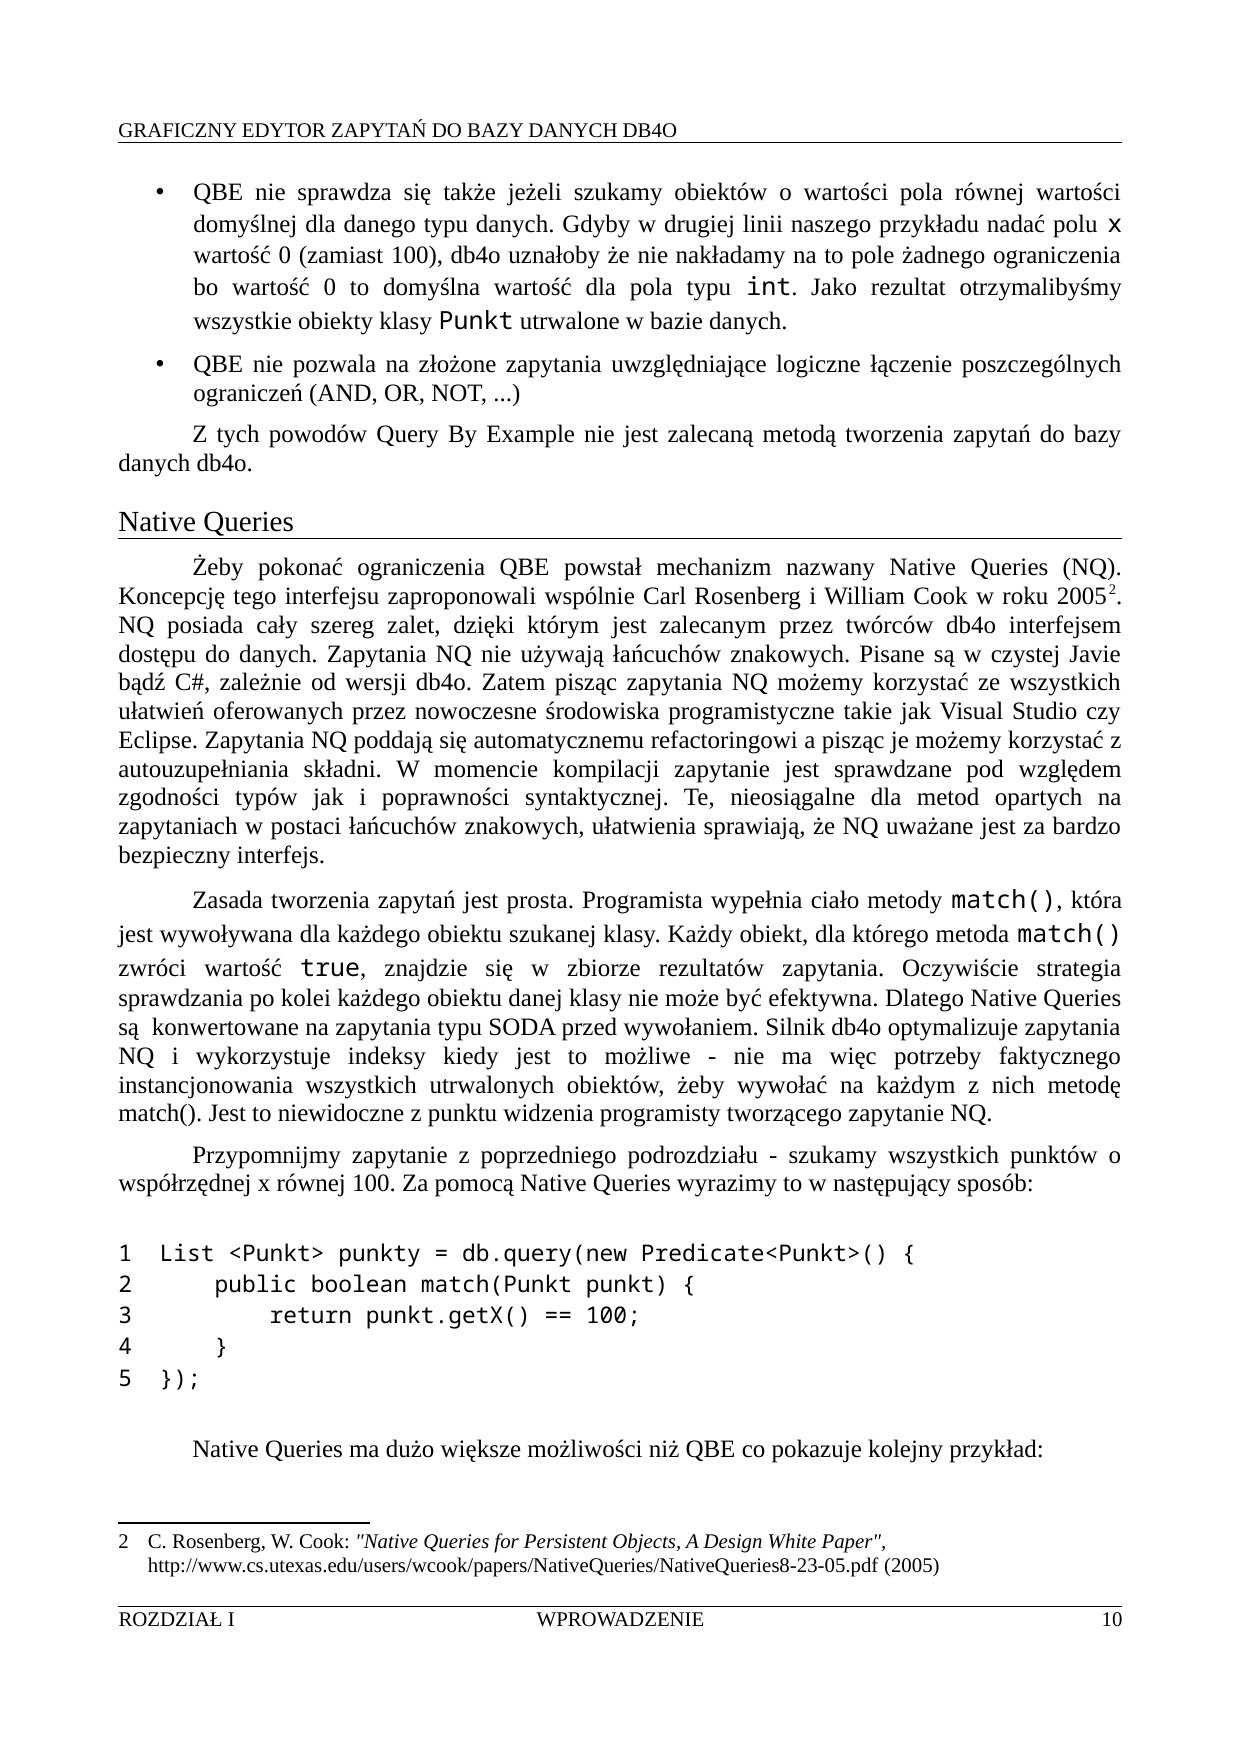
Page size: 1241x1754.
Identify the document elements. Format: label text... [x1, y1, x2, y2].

text C. Rosenberg, W. Cook: "Native Queries for Persistent Objects, A Design White Paper", http://www.cs.utexas.edu/users/wcook/papers/NativeQueries/NativeQueries8-23-05.pdf (2005) [118, 1529, 1122, 1577]
text Przypomnijmy zapytanie z poprzedniego podrozdziału - szukamy wszystkich punktów o współrzędnej x równej 100. Za pomocą Native Queries wyrazimy to w następujący sposób: [118, 1140, 1122, 1197]
text 1 List <Punkt> punkty = db.query(new Predicate<Punkt>() { [118, 1237, 1122, 1268]
text Native Queries ma dużo większe możliwości niż QBE co pokazuje kolejny przykład: [118, 1434, 1122, 1463]
text Zasada tworzenia zapytań jest prosta. Programista wypełnia ciało metody match(), która jest wywoływana dla każdego obiektu szukanej klasy. Każdy obiekt, dla którego metoda match() zwróci wartość true, znajdzie się w zbiorze rezultatów zapytania. Oczywiście strategia sprawdzania po kolei każdego obiektu danej klasy nie może być efektywna. Dlatego Native Queries są konwertowane na zapytania typu SODA przed wywołaniem. Silnik db4o optymalizuje zapytania NQ i wykorzystuje indeksy kiedy jest to możliwe - nie ma więc potrzeby faktycznego instancjonowania wszystkich utrwalonych obiektów, żeby wywołać na każdym z nich metodę match(). Jest to niewidoczne z punktu widzenia programisty tworzącego zapytanie NQ. [118, 881, 1122, 1127]
text Żeby pokonać ograniczenia QBE powstał mechanizm nazwany Native Queries (NQ). Koncepcję tego interfejsu zaproponowali wspólnie Carl Rosenberg i William Cook w roku 2005. NQ posiada cały szereg zalet, dzięki którym jest zalecanym przez twórców db4o interfejsem dostępu do danych. Zapytania NQ nie używają łańcuchów znakowych. Pisane są w czystej Javie bądź C#, zależnie od wersji db4o. Zatem pisząc zapytania NQ możemy korzystać ze wszystkich ułatwień oferowanych przez nowoczesne środowiska programistyczne takie jak Visual Studio czy Eclipse. Zapytania NQ poddają się automatycznemu refactoringowi a pisząc je możemy korzystać z autouzupełniania składni. W momencie kompilacji zapytanie jest sprawdzane pod względem zgodności typów jak i poprawności syntaktycznej. Te, nieosiągalne dla metod opartych na zapytaniach w postaci łańcuchów znakowych, ułatwienia sprawiają, że NQ uważane jest za bardzo bezpieczny interfejs. [118, 552, 1122, 869]
text 5 }); [118, 1362, 1122, 1393]
text Z tych powodów Query By Example nie jest zalecaną metodą tworzenia zapytań do bazy danych db4o. [118, 419, 1122, 477]
list QBE nie pozwala na złożone zapytania uwzględniające logiczne łączenie poszczególnych ograniczeń (AND, OR, NOT, ...) [156, 349, 1122, 407]
subtitle Native Queries [118, 504, 1122, 538]
text 2 public boolean match(Punkt punkt) { [118, 1268, 1122, 1299]
list QBE nie sprawdza się także jeżeli szukamy obiektów o wartości pola równej wartości domyślnej dla danego typu danych. Gdyby w drugiej linii naszego przykładu nadać polu x wartość 0 (zamiast 100), db4o uznałoby że nie nakładamy na to pole żadnego ograniczenia bo wartość 0 to domyślna wartość dla pola typu int. Jako rezultat otrzymalibyśmy wszystkie obiekty klasy Punkt utrwalone w bazie danych. [156, 177, 1122, 337]
text 3 return punkt.getX() == 100; [118, 1299, 1122, 1330]
text 4 } [118, 1330, 1122, 1362]
